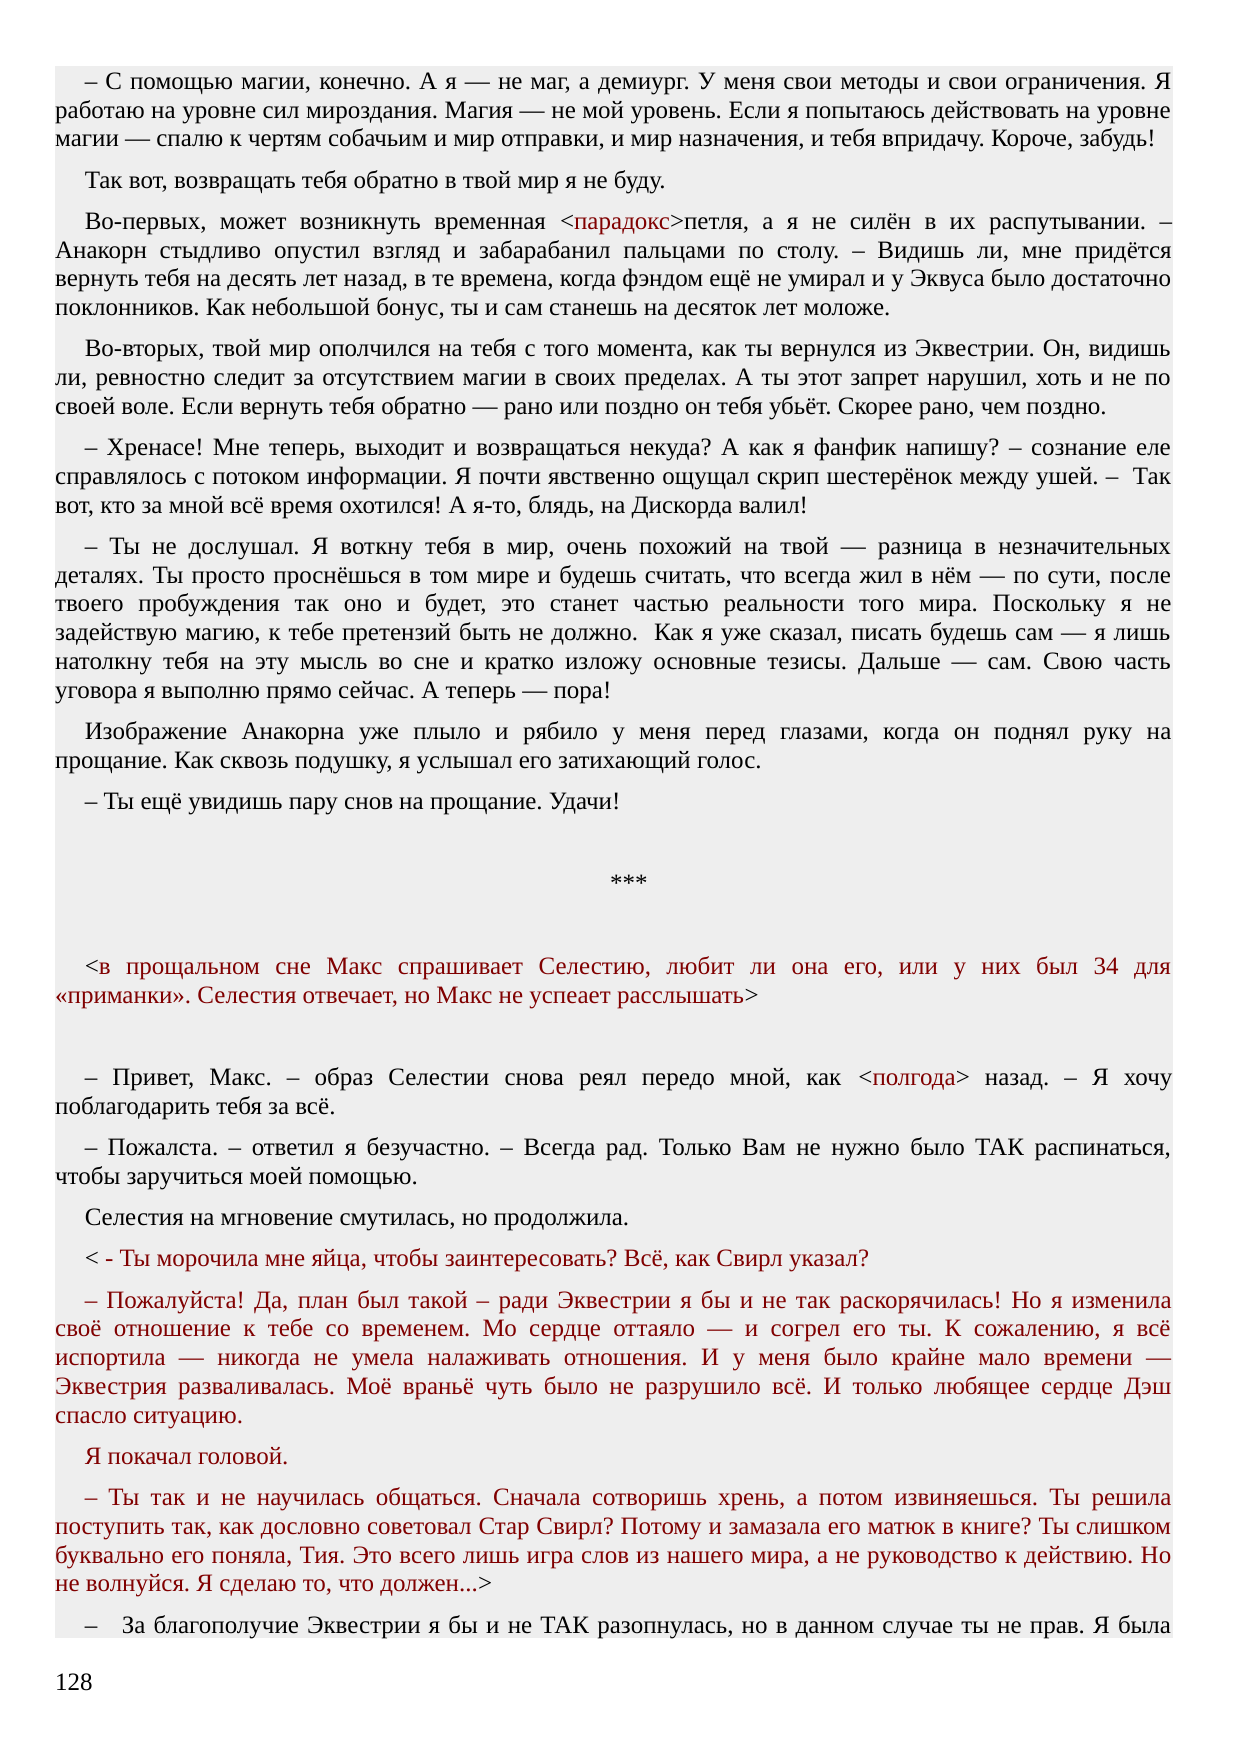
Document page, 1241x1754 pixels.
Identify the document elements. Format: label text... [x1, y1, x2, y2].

text – Ты так и не научилась общаться. Сначала сотворишь хрень, а потом извиняешься. Ты решила поступить так, как дословно советовал Стар Свирл? Потому и замазала его матюк в книге? Ты слишком буквально его поняла, Тия. Это всего лишь игра слов из нашего мира, а не руководство к действию. Но не волнуйся. Я сделаю то, что должен...> [55, 1482, 1173, 1597]
text < - Ты морочила мне яйца, чтобы заинтересовать? Всё, как Свирл указал? [55, 1243, 1173, 1272]
text *** [55, 868, 1173, 897]
text Селестия на мгновение смутилась, но продолжила. [55, 1202, 1173, 1231]
text Во-вторых, твой мир ополчился на тебя с того момента, как ты вернулся из Эквестрии. Он, видишь ли, ревностно следит за отсутствием магии в своих пределах. А ты этот запрет нарушил, хоть и не по своей воле. Если вернуть тебя обратно — рано или поздно он тебя убьёт. Скорее рано, чем поздно. [55, 333, 1173, 420]
text Так вот, возвращать тебя обратно в твой мир я не буду. [55, 165, 1173, 193]
text – Ты не дослушал. Я воткну тебя в мир, очень похожий на твой — разница в незначительных деталях. Ты просто проснёшься в том мире и будешь считать, что всегда жил в нём — по сути, после твоего пробуждения так оно и будет, это станет частью реальности того мира. Поскольку я не задействую магию, к тебе претензий быть не должно. Как я уже сказал, писать будешь сам — я лишь натолкну тебя на эту мысль во сне и кратко изложу основные тезисы. Дальше — сам. Свою часть уговора я выполню прямо сейчас. А теперь — пора! [55, 531, 1173, 703]
text – С помощью магии, конечно. А я — не маг, а демиург. У меня свои методы и свои ограничения. Я работаю на уровне сил мироздания. Магия — не мой уровень. Если я попытаюсь действовать на уровне магии — спалю к чертям собачьим и мир отправки, и мир назначения, и тебя впридачу. Короче, забудь! [55, 66, 1173, 152]
text Изображение Анакорна уже плыло и рябило у меня перед глазами, когда он поднял руку на прощание. Как сквозь подушку, я услышал его затихающий голос. [55, 716, 1173, 773]
text Я покачал головой. [55, 1441, 1173, 1470]
text – Хренасе! Мне теперь, выходит и возвращаться некуда? А как я фанфик напишу? – сознание еле справлялось с потоком информации. Я почти явственно ощущал скрип шестерёнок между ушей. – Так вот, кто за мной всё время охотился! А я-то, блядь, на Дискорда валил! [55, 432, 1173, 518]
text <в прощальном сне Макс спрашивает Селестию, любит ли она его, или у них был 34 для «приманки». Селестия отвечает, но Макс не успеает расслышать> [55, 951, 1173, 1008]
text Во-первых, может возникнуть временная <парадокс>петля, а я не силён в их распутывании. – Анакорн стыдливо опустил взгляд и забарабанил пальцами по столу. – Видишь ли, мне придётся вернуть тебя на десять лет назад, в те времена, когда фэндом ещё не умирал и у Эквуса было достаточно поклонников. Как небольшой бонус, ты и сам станешь на десяток лет моложе. [55, 206, 1173, 321]
text – Привет, Макс. – образ Селестии снова реял передо мной, как <полгода> назад. – Я хочу поблагодарить тебя за всё. [55, 1062, 1173, 1120]
text – Ты ещё увидишь пару снов на прощание. Удачи! [55, 786, 1173, 815]
text – За благополучие Эквестрии я бы и не ТАК разопнулась, но в данном случае ты не прав. Я была [55, 1610, 1173, 1638]
text – Пожалста. – ответил я безучастно. – Всегда рад. Только Вам не нужно было ТАК распинаться, чтобы заручиться моей помощью. [55, 1132, 1173, 1190]
text – Пожалуйста! Да, план был такой – ради Эквестрии я бы и не так раскорячилась! Но я изменила своё отношение к тебе со временем. Мо сердце оттаяло — и согрел его ты. К сожалению, я всё испортила — никогда не умела налаживать отношения. И у меня было крайне мало времени — Эквестрия разваливалась. Моё враньё чуть было не разрушило всё. И только любящее сердце Дэш спасло ситуацию. [55, 1285, 1173, 1428]
